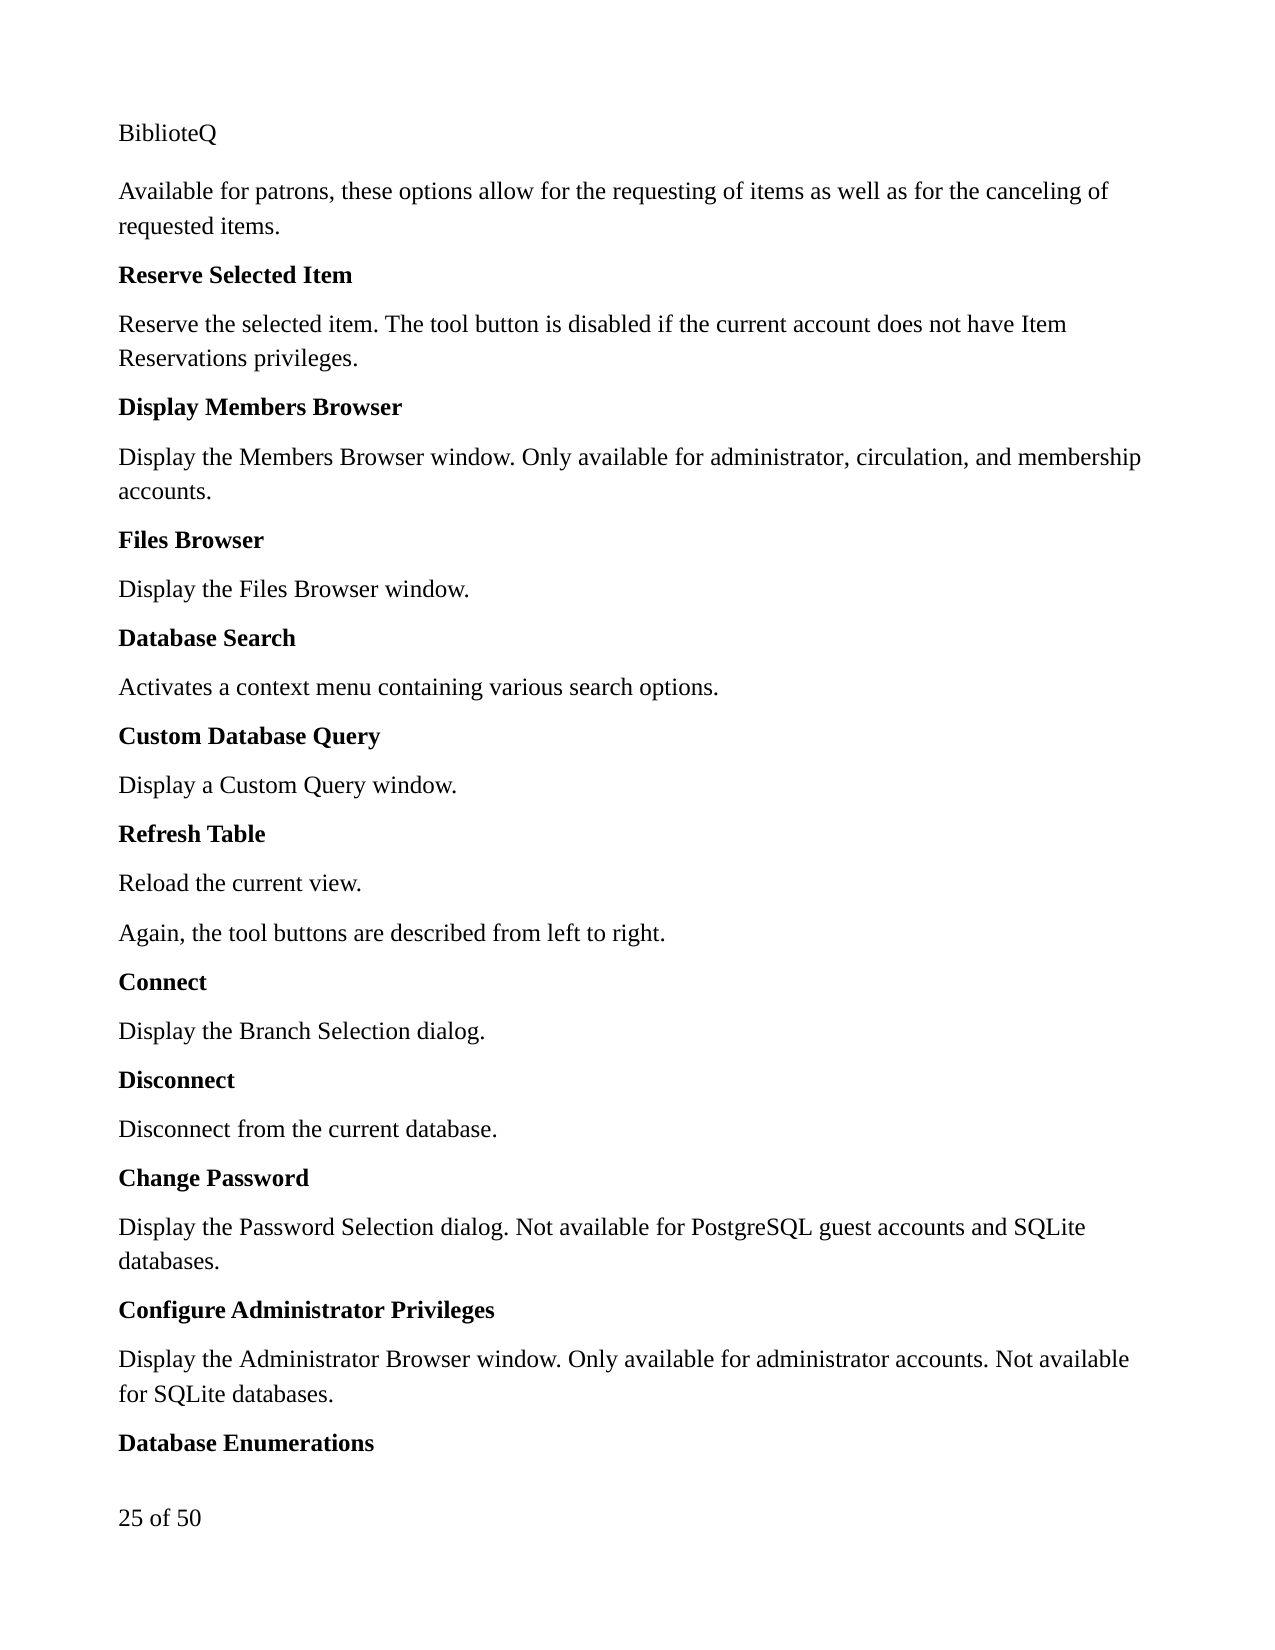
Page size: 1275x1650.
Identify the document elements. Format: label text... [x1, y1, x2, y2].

text Reserve Selected Item [118, 260, 1157, 289]
text Display a Custom Query window. [118, 770, 1157, 799]
text Display the Password Selection dialog. Not available for PostgreSQL guest accounts and SQLite databases. [118, 1212, 1157, 1275]
text Disconnect [118, 1065, 1157, 1093]
text Refresh Table [118, 819, 1157, 848]
text Display Members Browser [118, 392, 1157, 421]
text Database Enumerations [118, 1428, 1157, 1457]
text Display the Administrator Browser window. Only available for administrator accounts. Not available for SQLite databases. [118, 1344, 1157, 1408]
text Activates a context menu containing various search options. [118, 672, 1157, 701]
text Database Search [118, 623, 1157, 652]
text Reserve the selected item. The tool button is disabled if the current account does not have Item Reservations privileges. [118, 309, 1157, 372]
text Disconnect from the current database. [118, 1114, 1157, 1143]
text Available for patrons, these options allow for the requesting of items as well as for the canceling of requested items. [118, 176, 1157, 239]
text Display the Members Browser window. Only available for administrator, circulation, and membership accounts. [118, 442, 1157, 505]
text Change Password [118, 1163, 1157, 1192]
text Files Browser [118, 525, 1157, 554]
text Display the Files Browser window. [118, 574, 1157, 603]
text Custom Database Query [118, 721, 1157, 750]
text Again, the tool buttons are described from left to right. [118, 918, 1157, 946]
text Reload the current view. [118, 868, 1157, 897]
text Connect [118, 967, 1157, 995]
text Display the Branch Selection dialog. [118, 1016, 1157, 1044]
text Configure Administrator Privileges [118, 1296, 1157, 1324]
